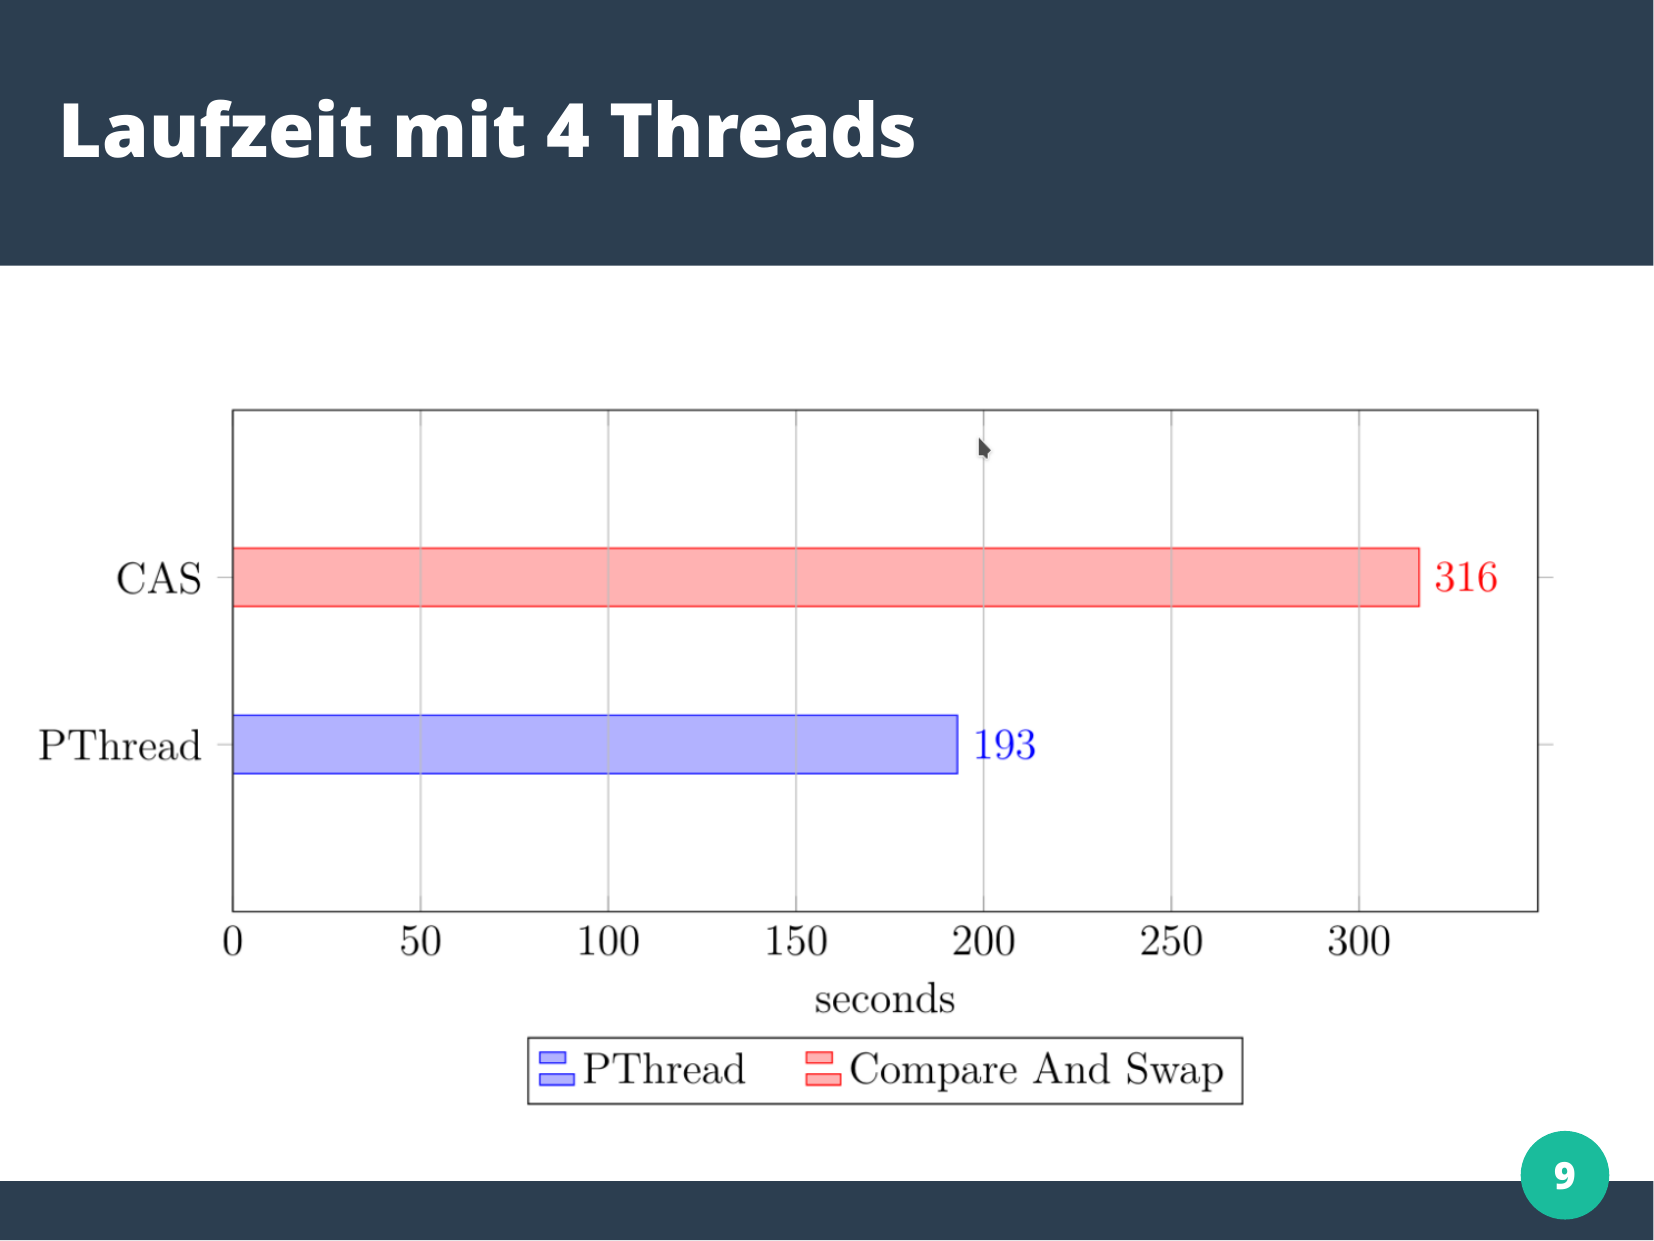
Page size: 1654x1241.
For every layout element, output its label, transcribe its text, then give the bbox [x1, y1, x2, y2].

title Laufzeit mit 4 Threads [59, 49, 1595, 207]
picture [0, 383, 1654, 1119]
